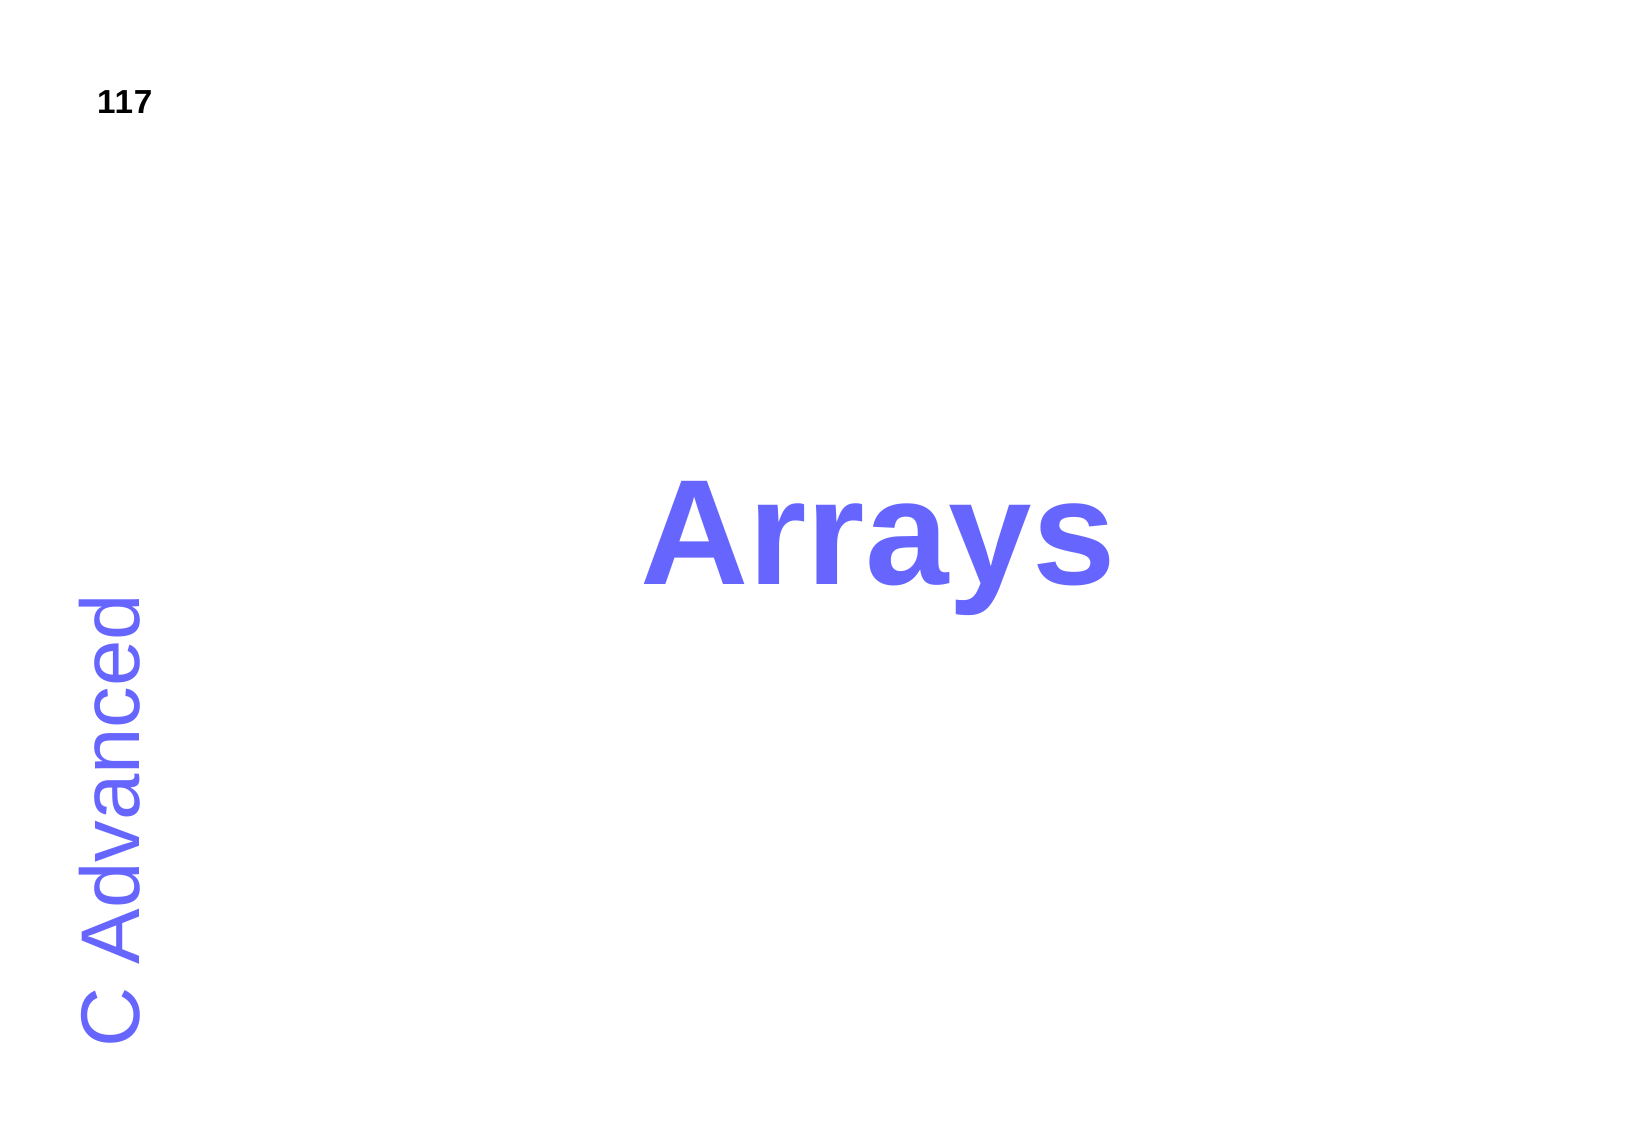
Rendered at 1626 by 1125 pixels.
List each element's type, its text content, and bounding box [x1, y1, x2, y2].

text_box Arrays [625, 426, 1131, 622]
title C Advanced [37, 162, 176, 1063]
